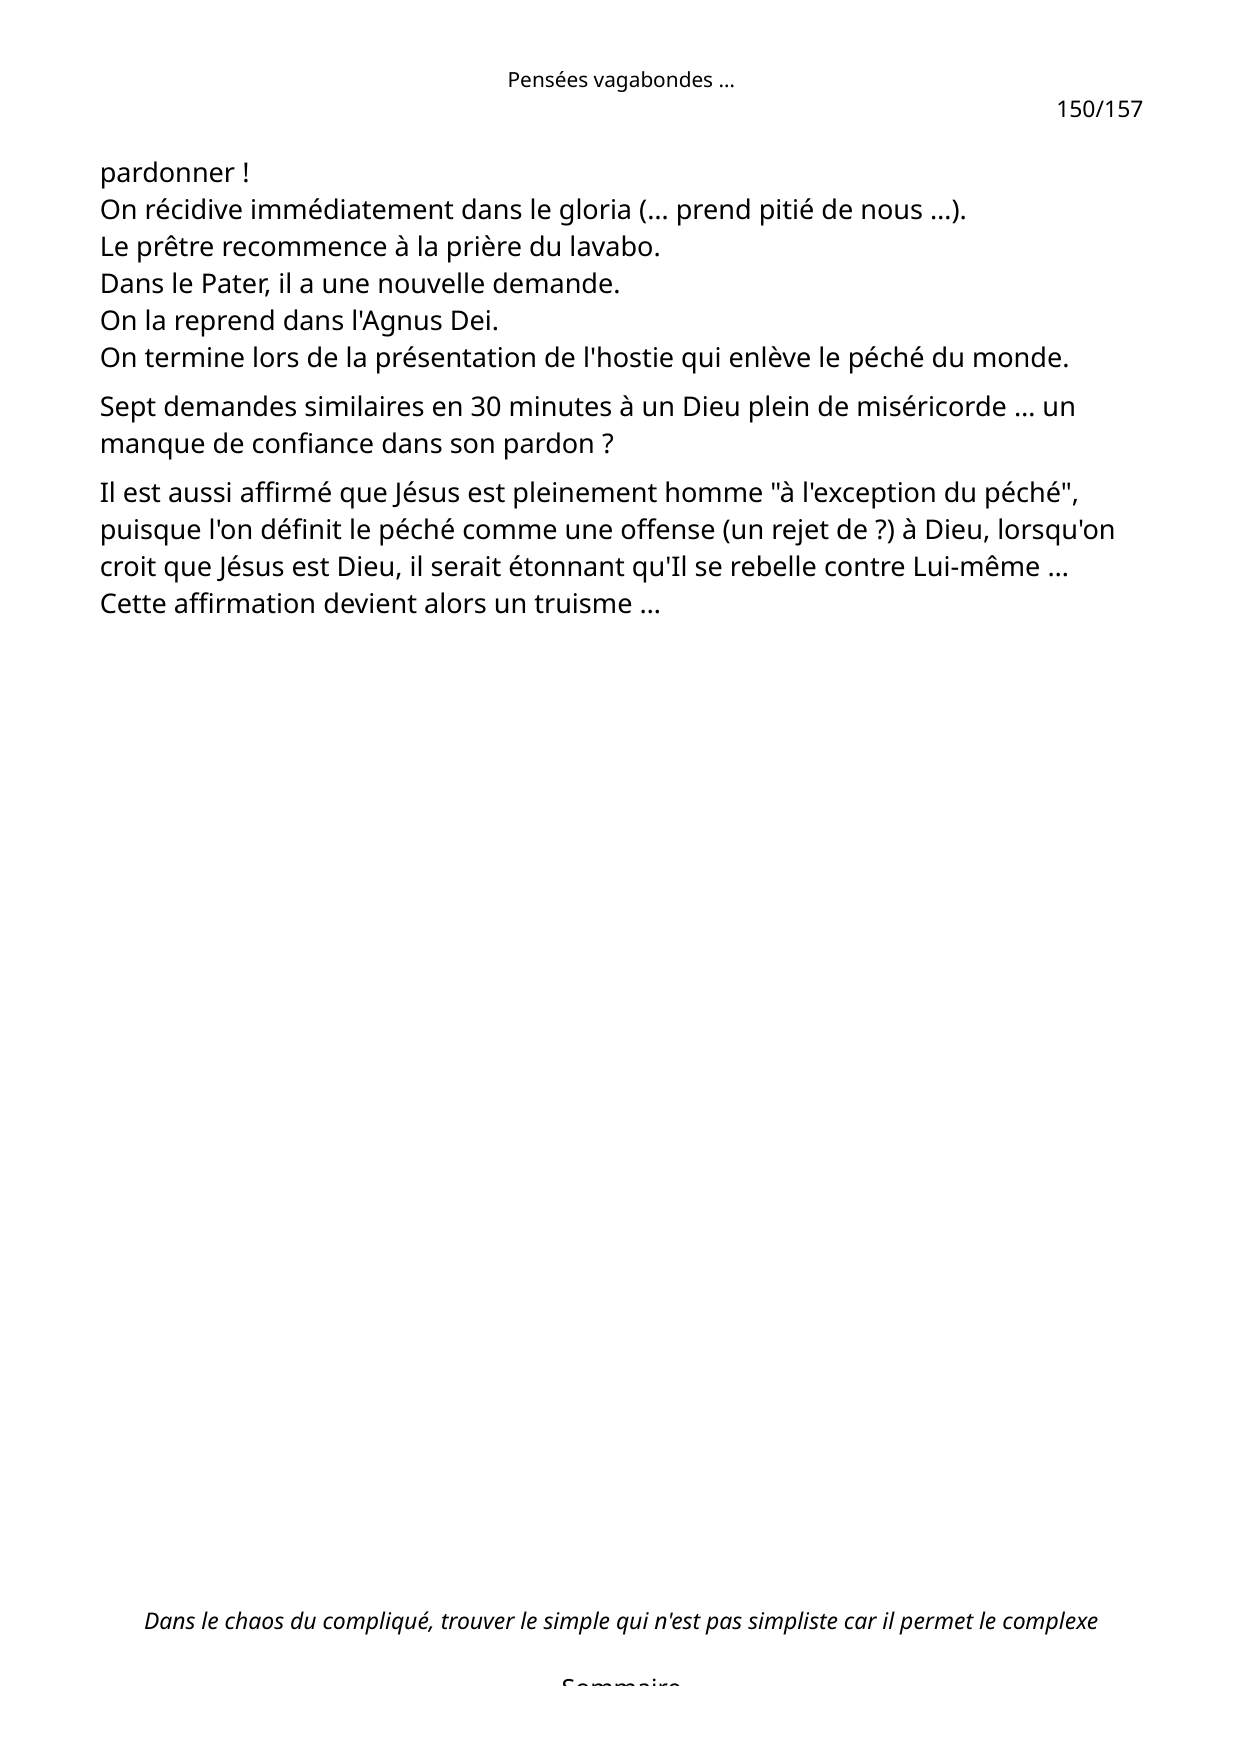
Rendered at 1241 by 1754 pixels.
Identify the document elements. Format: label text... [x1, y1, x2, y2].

text Sept demandes similaires en 30 minutes à un Dieu plein de miséricorde … un manque de confiance dans son pardon ? [99, 388, 1143, 461]
text pardonner ! On récidive immédiatement dans le gloria (… prend pitié de nous …). Le prêtre recommence à la prière du lavabo. Dans le Pater, il a une nouvelle demande. On la reprend dans l'Agnus Dei. On termine lors de la présentation de l'hostie qui enlève le péché du monde. [99, 154, 1143, 375]
text Il est aussi affirmé que Jésus est pleinement homme "à l'exception du péché", puisque l'on définit le péché comme une offense (un rejet de ?) à Dieu, lorsqu'on croit que Jésus est Dieu, il serait étonnant qu'Il se rebelle contre Lui-même … Cette affirmation devient alors un truisme … [99, 474, 1143, 621]
